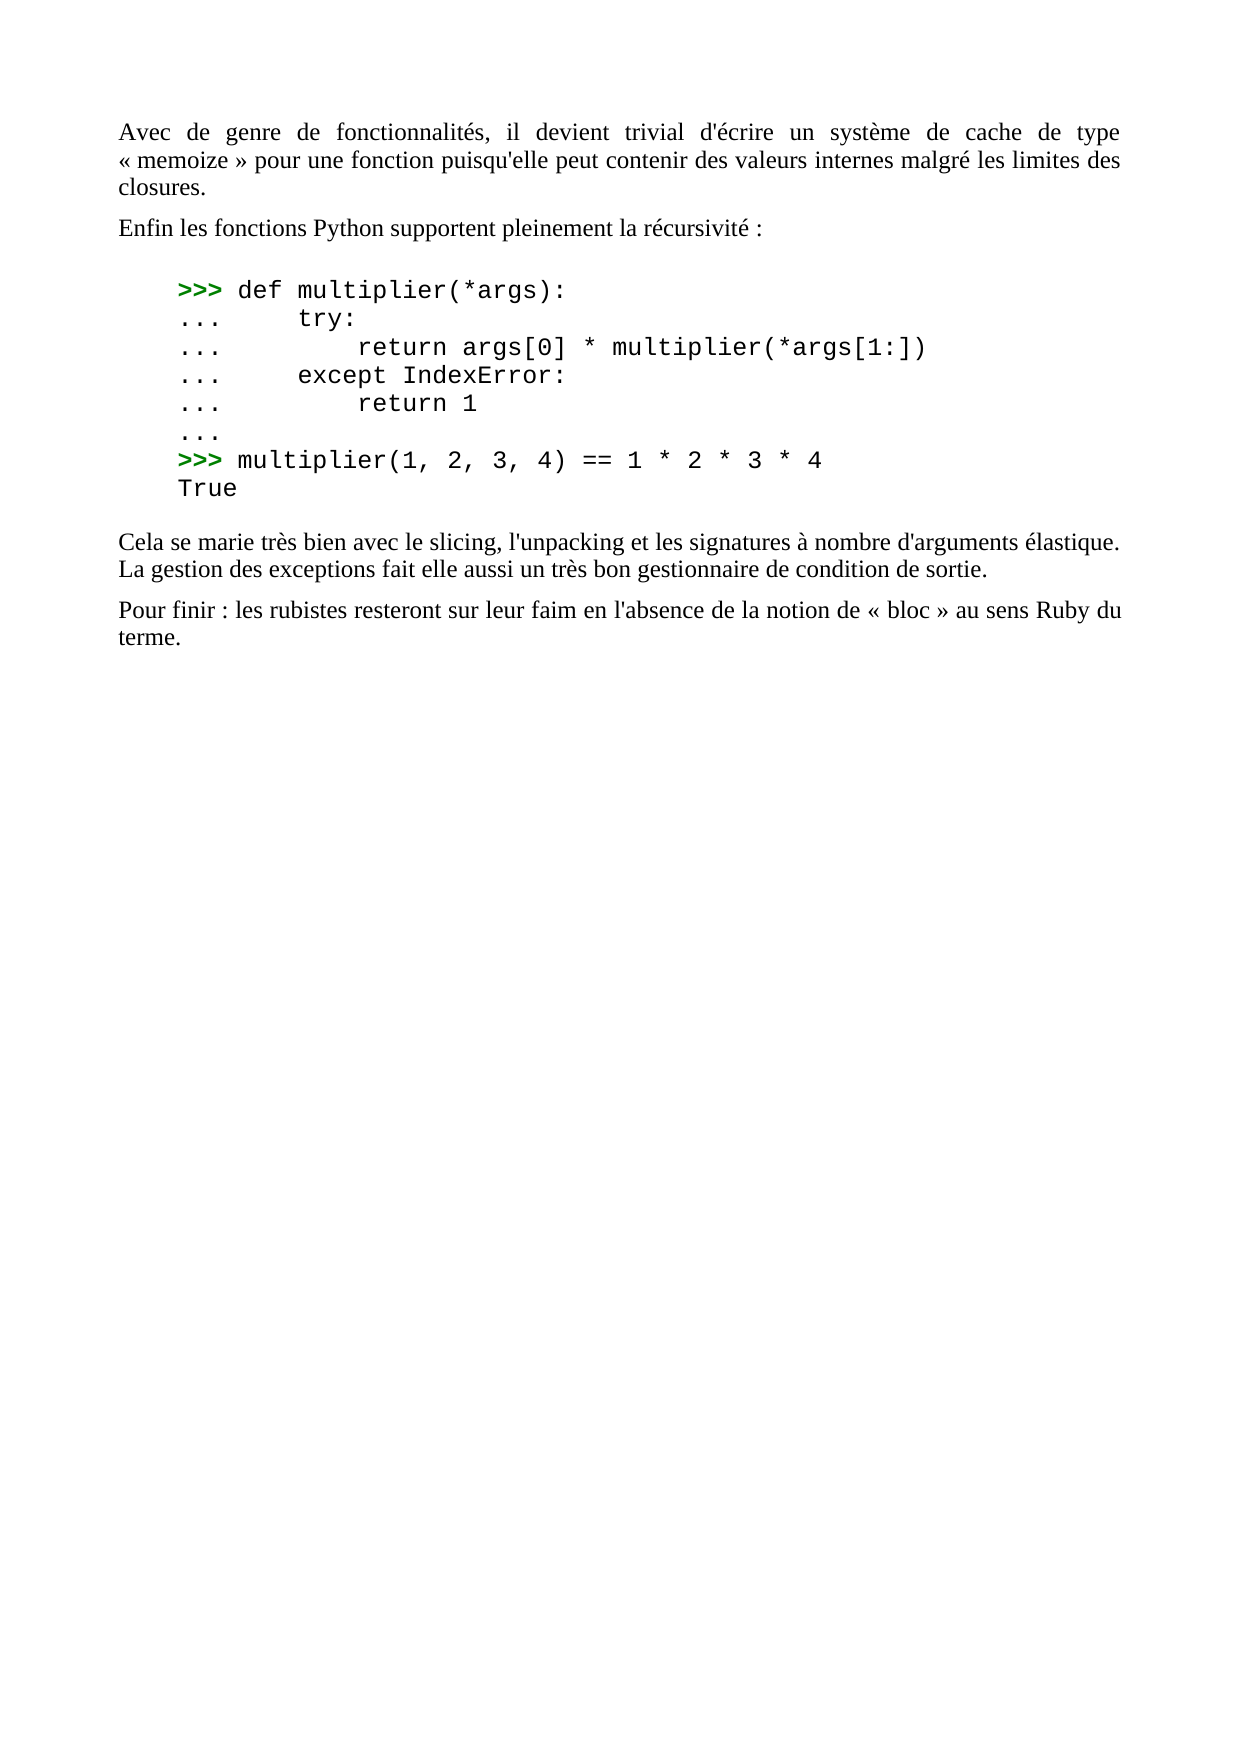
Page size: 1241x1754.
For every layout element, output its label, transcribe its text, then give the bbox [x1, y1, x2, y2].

text Cela se marie très bien avec le slicing, l'unpacking et les signatures à nombre d'arguments élastique. La gestion des exceptions fait elle aussi un très bon gestionnaire de condition de sortie. [118, 528, 1122, 583]
text Pour finir : les rubistes resteront sur leur faim en l'absence de la notion de « bloc » au sens Ruby du terme. [118, 596, 1122, 651]
text >>> def multiplier(*args): ... try: ... return args[0] * multiplier(*args[1:]) ... except IndexError: ... return 1 ... >>> multiplier(1, 2, 3, 4) == 1 * 2 * 3 * 4 True [177, 278, 1122, 504]
text Avec de genre de fonctionnalités, il devient trivial d'écrire un système de cache de type « memoize » pour une fonction puisqu'elle peut contenir des valeurs internes malgré les limites des closures. [118, 118, 1122, 201]
text Enfin les fonctions Python supportent pleinement la récursivité : [118, 214, 1122, 241]
